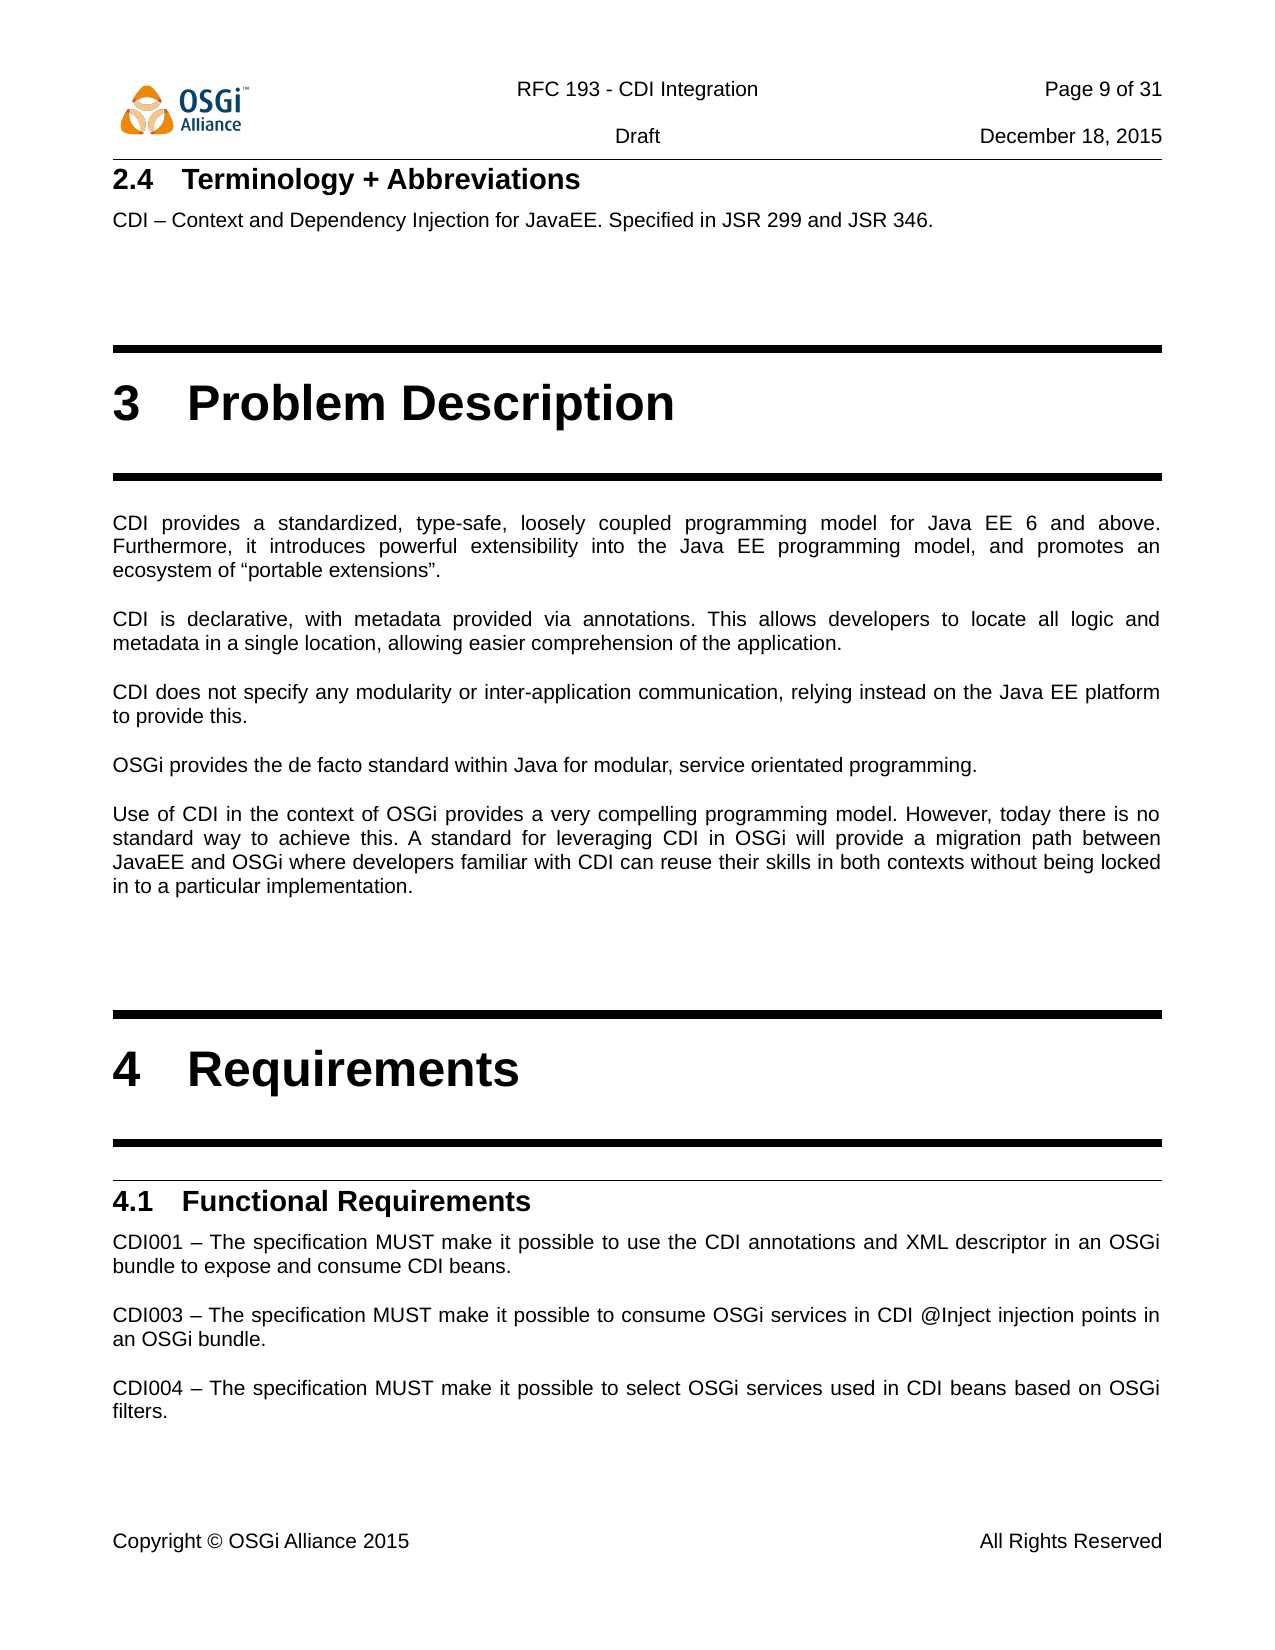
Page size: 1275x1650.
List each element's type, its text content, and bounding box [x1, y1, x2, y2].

text CDI004 – The specification MUST make it possible to select OSGi services used in CDI beans based on OSGi filters. [112, 1375, 1162, 1423]
picture [113, 78, 257, 142]
text CDI – Context and Dependency Injection for JavaEE. Specified in JSR 299 and JSR 346. [112, 208, 1162, 232]
subtitle Functional Requirements [112, 1181, 1162, 1217]
subtitle Requirements [112, 1011, 1162, 1147]
subtitle Problem Description [112, 346, 1162, 481]
text CDI is declarative, with metadata provided via annotations. This allows developers to locate all logic and metadata in a single location, allowing easier comprehension of the application. [112, 607, 1162, 655]
text Use of CDI in the context of OSGi provides a very compelling programming model. However, today there is no standard way to achieve this. A standard for leveraging CDI in OSGi will provide a migration path between JavaEE and OSGi where developers familiar with CDI can reuse their skills in both contexts without being locked in to a particular implementation. [112, 802, 1162, 898]
text CDI001 – The specification MUST make it possible to use the CDI annotations and XML descriptor in an OSGi bundle to expose and consume CDI beans. [112, 1229, 1162, 1277]
text CDI provides a standardized, type-safe, loosely coupled programming model for Java EE 6 and above. Furthermore, it introduces powerful extensibility into the Java EE programming model, and promotes an ecosystem of “portable extensions”. [112, 510, 1162, 582]
subtitle Terminology + Abbreviations [112, 160, 1162, 196]
text CDI003 – The specification MUST make it possible to consume OSGi services in CDI @Inject injection points in an OSGi bundle. [112, 1302, 1162, 1350]
text CDI does not specify any modularity or inter-application communication, relying instead on the Java EE platform to provide this. [112, 680, 1162, 728]
text OSGi provides the de facto standard within Java for modular, service orientated programming. [112, 753, 1162, 777]
